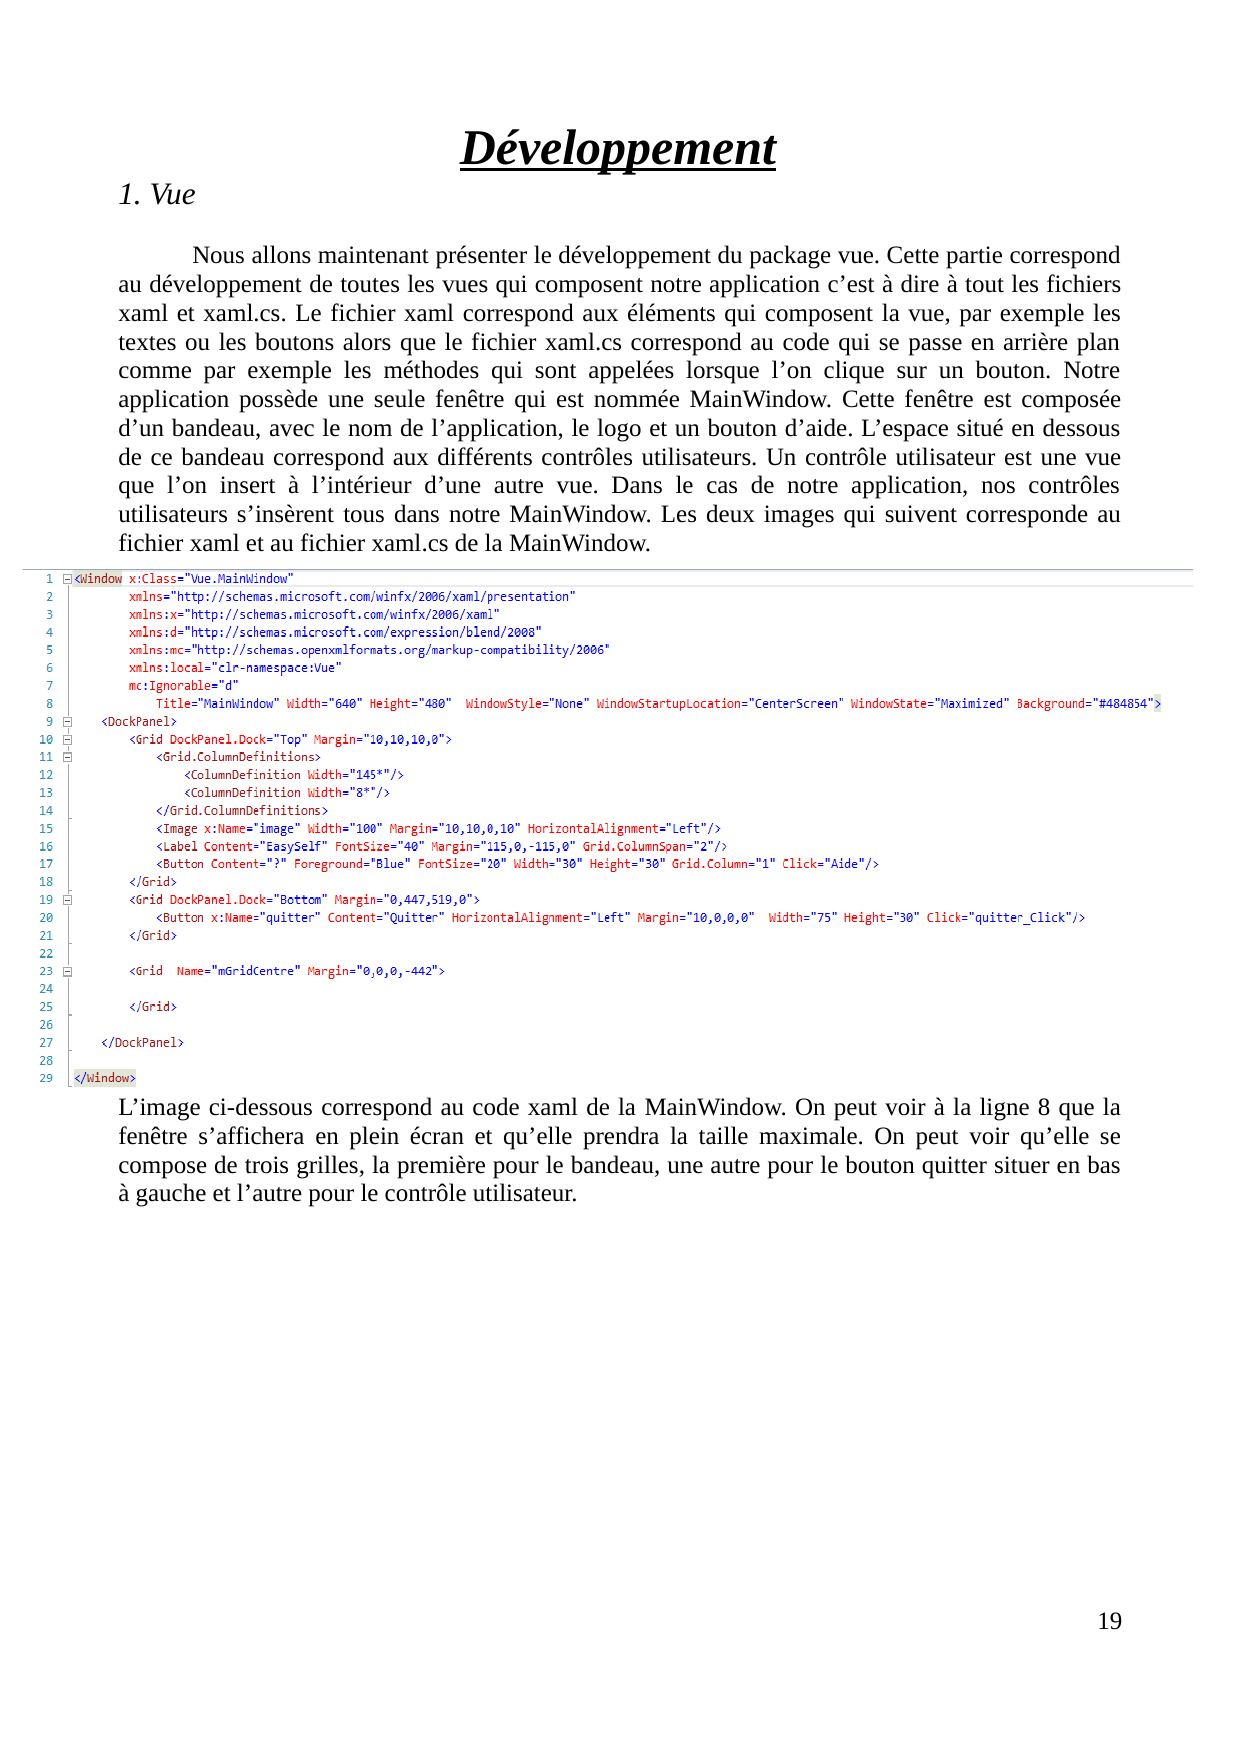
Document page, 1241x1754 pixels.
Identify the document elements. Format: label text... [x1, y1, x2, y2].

text Nous allons maintenant présenter le développement du package vue. Cette partie correspond au développement de toutes les vues qui composent notre application c’est à dire à tout les fichiers xaml et xaml.cs. Le fichier xaml correspond aux éléments qui composent la vue, par exemple les textes ou les boutons alors que le fichier xaml.cs correspond au code qui se passe en arrière plan comme par exemple les méthodes qui sont appelées lorsque l’on clique sur un bouton. Notre application possède une seule fenêtre qui est nommée MainWindow. Cette fenêtre est composée d’un bandeau, avec le nom de l’application, le logo et un bouton d’aide. L’espace situé en dessous de ce bandeau correspond aux différents contrôles utilisateurs. Un contrôle utilisateur est une vue que l’on insert à l’intérieur d’une autre vue. Dans le cas de notre application, nos contrôles utilisateurs s’insèrent tous dans notre MainWindow. Les deux images qui suivent corresponde au fichier xaml et au fichier xaml.cs de la MainWindow. [118, 240, 1122, 557]
text L’image ci-dessous correspond au code xaml de la MainWindow. On peut voir à la ligne 8 que la fenêtre s’affichera en plein écran et qu’elle prendra la taille maximale. On peut voir qu’elle se compose de trois grilles, la première pour le bandeau, une autre pour le bouton quitter situer en bas à gauche et l’autre pour le contrôle utilisateur. [118, 1093, 1122, 1207]
text 1. Vue [118, 176, 1122, 212]
picture [22, 569, 1194, 1093]
text Développement [118, 118, 1122, 176]
